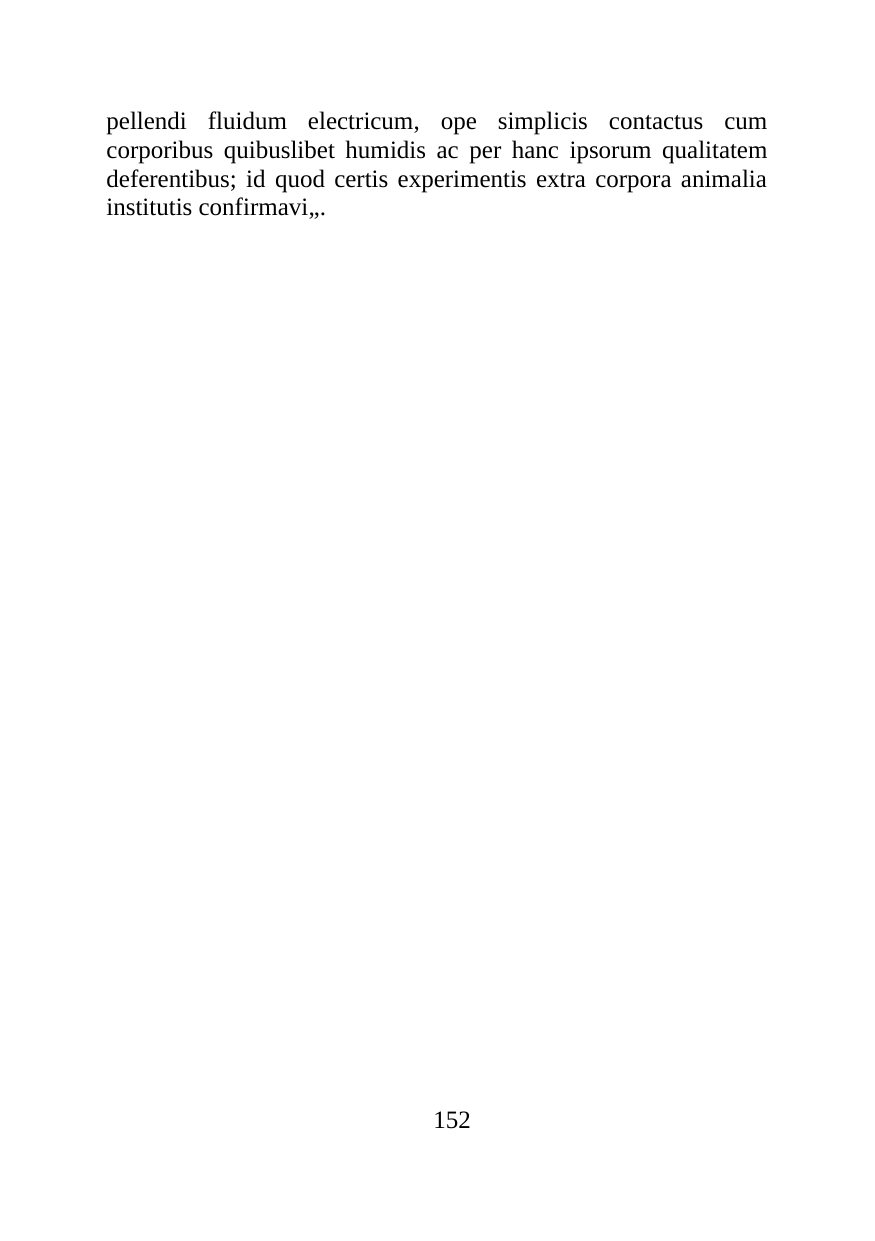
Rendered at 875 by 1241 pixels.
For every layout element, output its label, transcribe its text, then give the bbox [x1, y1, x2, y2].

text pellendi fluidum electricum, ope simplicis contactus cum corporibus quibuslibet humidis ac per hanc ipsorum qualitatem deferentibus; id quod certis experimentis extra corpora animalia institutis confirmavi„. [106, 106, 768, 221]
